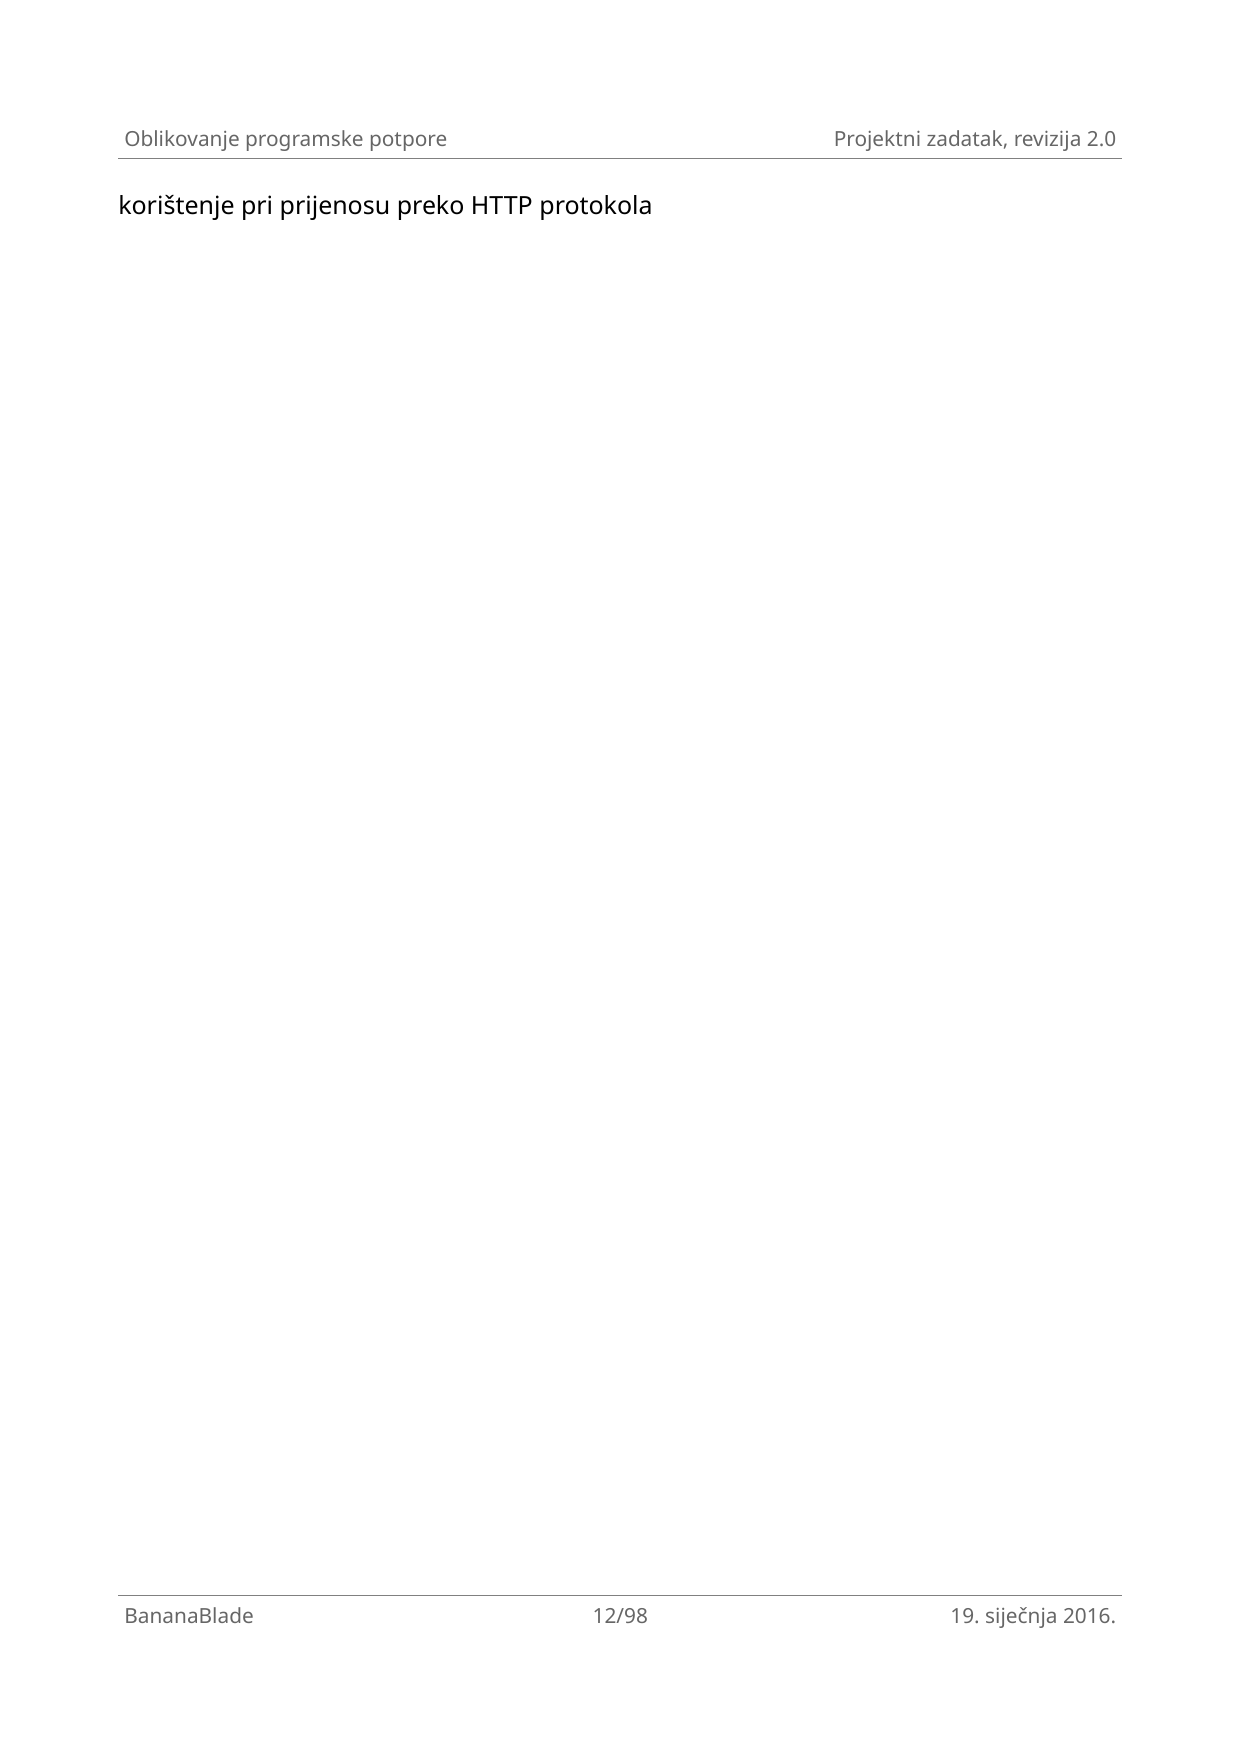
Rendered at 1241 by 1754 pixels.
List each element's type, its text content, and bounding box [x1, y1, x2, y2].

text korištenje pri prijenosu preko HTTP protokola [118, 188, 1122, 222]
